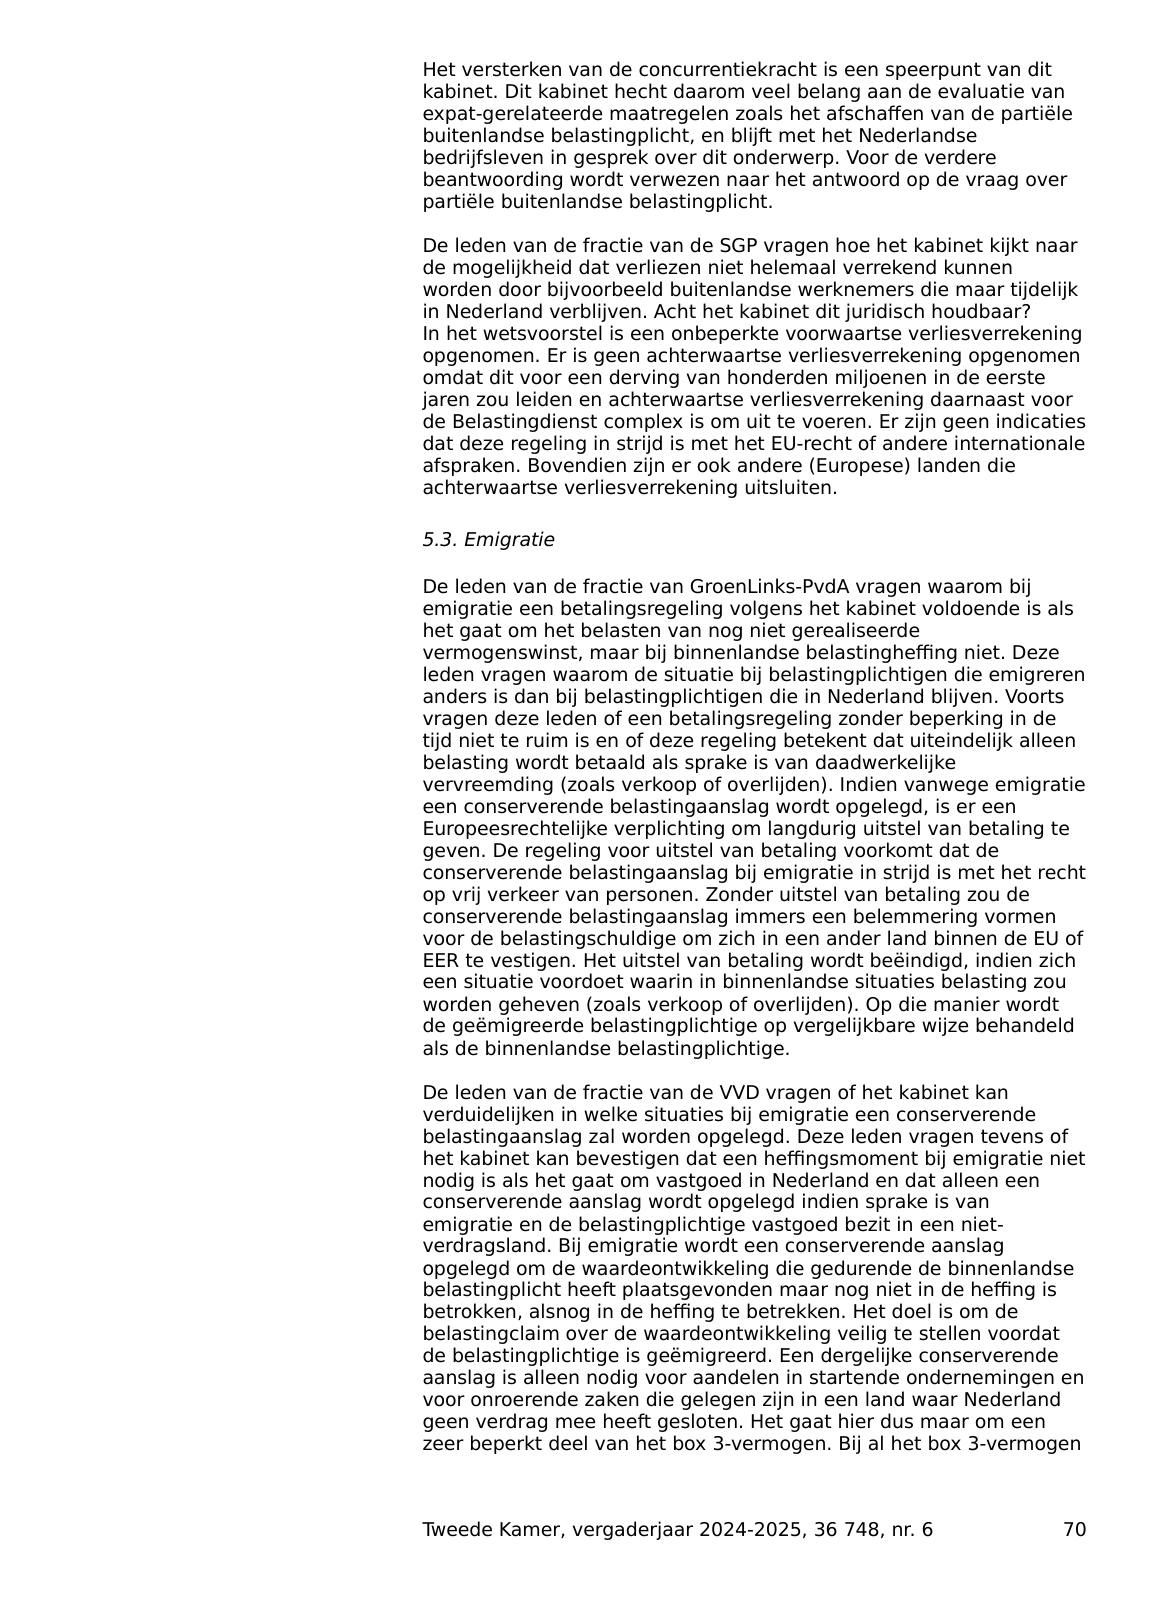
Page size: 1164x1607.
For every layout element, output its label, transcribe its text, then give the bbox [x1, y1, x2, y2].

text Het versterken van de concurrentiekracht is een speerpunt van dit kabinet. Dit kabinet hecht daarom veel belang aan de evaluatie van expat-gerelateerde maatregelen zoals het afschaffen van de partiële buitenlandse belastingplicht, en blijft met het Nederlandse bedrijfsleven in gesprek over dit onderwerp. Voor de verdere beantwoording wordt verwezen naar het antwoord op de vraag over partiële buitenlandse belastingplicht. [422, 59, 1087, 213]
text In het wetsvoorstel is een onbeperkte voorwaartse verliesverrekening opgenomen. Er is geen achterwaartse verliesverrekening opgenomen omdat dit voor een derving van honderden miljoenen in de eerste jaren zou leiden en achterwaartse verliesverrekening daarnaast voor de Belastingdienst complex is om uit te voeren. Er zijn geen indicaties dat deze regeling in strijd is met het EU-recht of andere internationale afspraken. Bovendien zijn er ook andere (Europese) landen die achterwaartse verliesverrekening uitsluiten. [422, 323, 1087, 499]
text De leden van de fractie van de SGP vragen hoe het kabinet kijkt naar de mogelijkheid dat verliezen niet helemaal verrekend kunnen worden door bijvoorbeeld buitenlandse werknemers die maar tijdelijk in Nederland verblijven. Acht het kabinet dit juridisch houdbaar? [422, 235, 1087, 323]
subtitle 5.3. Emigratie [422, 529, 1087, 551]
text De leden van de fractie van GroenLinks-PvdA vragen waarom bij emigratie een betalingsregeling volgens het kabinet voldoende is als het gaat om het belasten van nog niet gerealiseerde vermogenswinst, maar bij binnenlandse belastingheffing niet. Deze leden vragen waarom de situatie bij belastingplichtigen die emigreren anders is dan bij belastingplichtigen die in Nederland blijven. Voorts vragen deze leden of een betalingsregeling zonder beperking in de tijd niet te ruim is en of deze regeling betekent dat uiteindelijk alleen belasting wordt betaald als sprake is van daadwerkelijke vervreemding (zoals verkoop of overlijden). Indien vanwege emigratie een conserverende belastingaanslag wordt opgelegd, is er een Europeesrechtelijke verplichting om langdurig uitstel van betaling te geven. De regeling voor uitstel van betaling voorkomt dat de conserverende belastingaanslag bij emigratie in strijd is met het recht op vrij verkeer van personen. Zonder uitstel van betaling zou de conserverende belastingaanslag immers een belemmering vormen voor de belastingschuldige om zich in een ander land binnen de EU of EER te vestigen. Het uitstel van betaling wordt beëindigd, indien zich een situatie voordoet waarin in binnenlandse situaties belasting zou worden geheven (zoals verkoop of overlijden). Op die manier wordt de geëmigreerde belastingplichtige op vergelijkbare wijze behandeld als de binnenlandse belastingplichtige. [422, 576, 1087, 1059]
text De leden van de fractie van de VVD vragen of het kabinet kan verduidelijken in welke situaties bij emigratie een conserverende belastingaanslag zal worden opgelegd. Deze leden vragen tevens of het kabinet kan bevestigen dat een heffingsmoment bij emigratie niet nodig is als het gaat om vastgoed in Nederland en dat alleen een conserverende aanslag wordt opgelegd indien sprake is van emigratie en de belastingplichtige vastgoed bezit in een niet-verdragsland. Bij emigratie wordt een conserverende aanslag opgelegd om de waardeontwikkeling die gedurende de binnenlandse belastingplicht heeft plaatsgevonden maar nog niet in de heffing is betrokken, alsnog in de heffing te betrekken. Het doel is om de belastingclaim over de waardeontwikkeling veilig te stellen voordat de belastingplichtige is geëmigreerd. Een dergelijke conserverende aanslag is alleen nodig voor aandelen in startende ondernemingen en voor onroerende zaken die gelegen zijn in een land waar Nederland geen verdrag mee heeft gesloten. Het gaat hier dus maar om een zeer beperkt deel van het box 3-vermogen. Bij al het box 3-vermogen [422, 1082, 1087, 1455]
